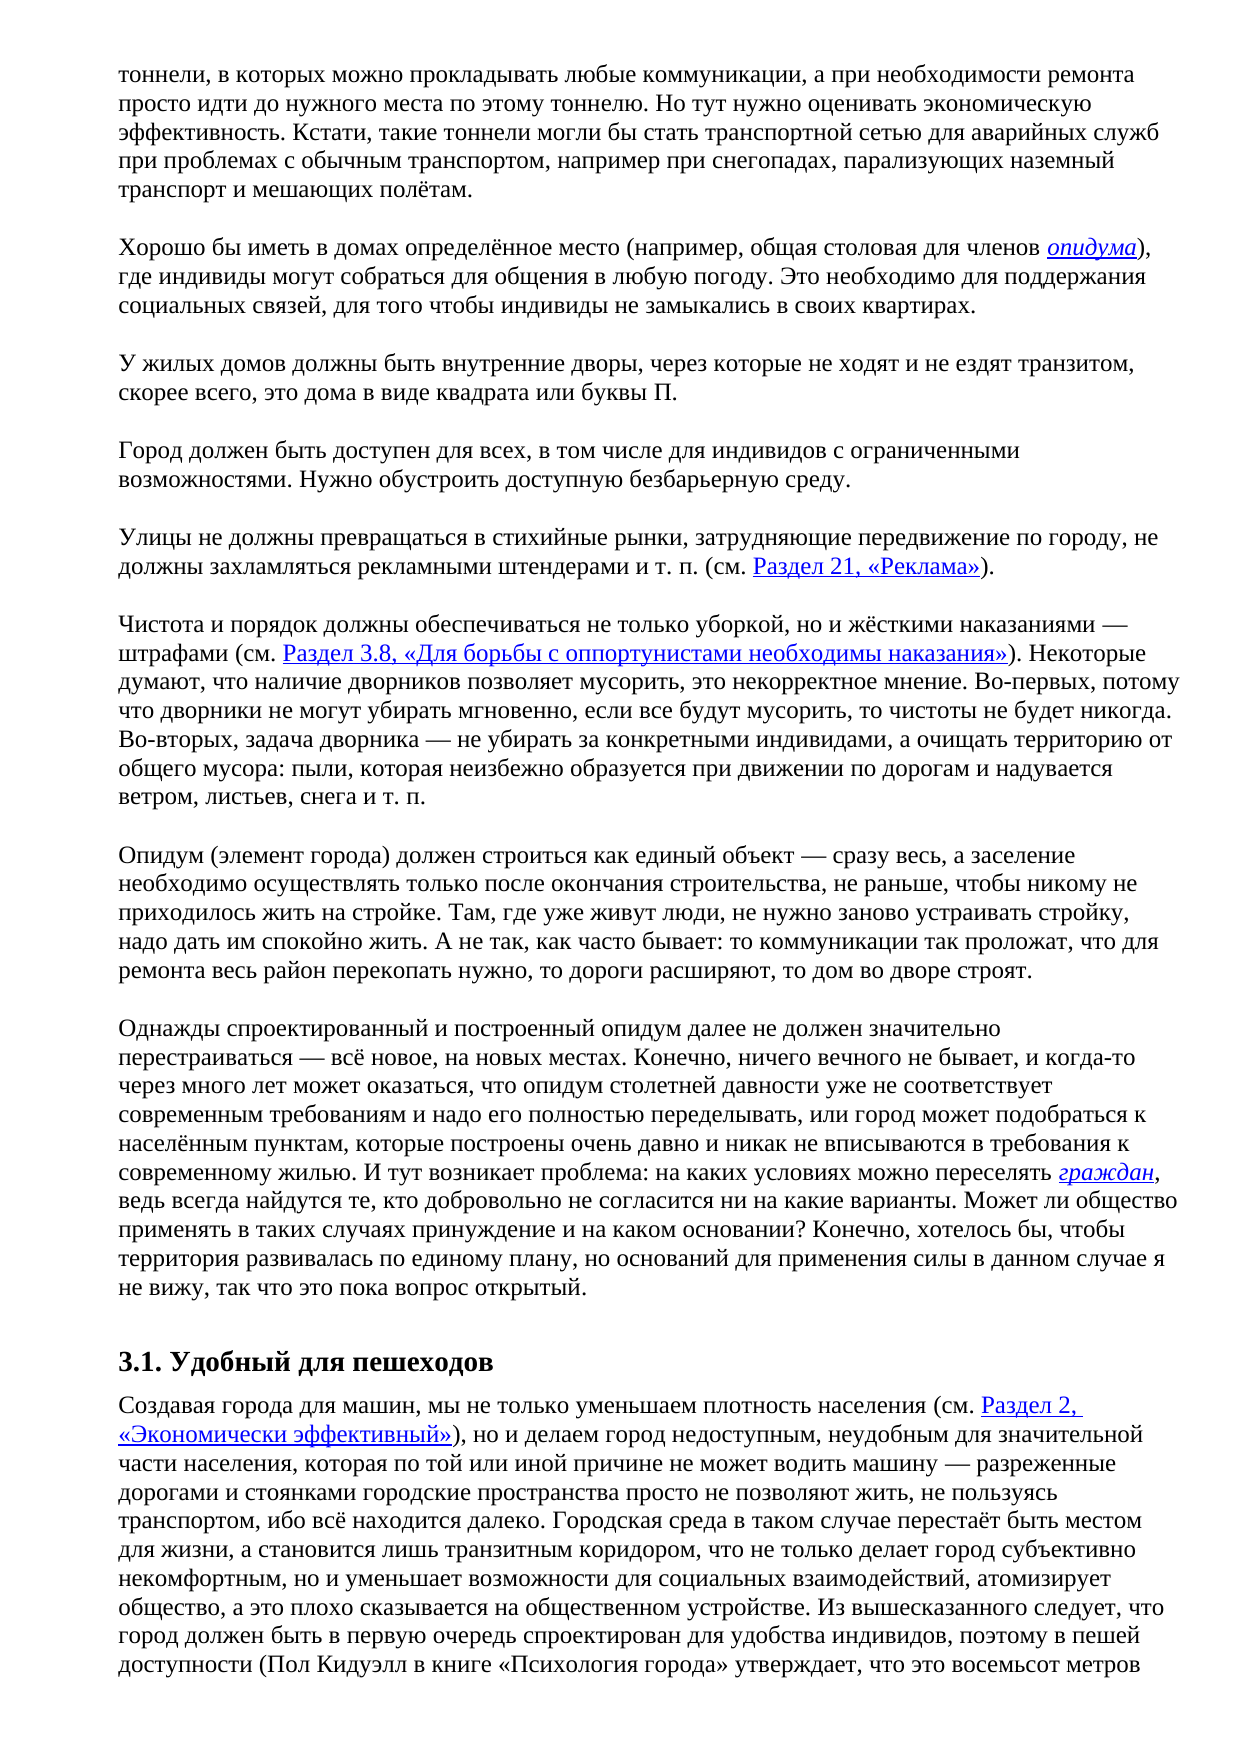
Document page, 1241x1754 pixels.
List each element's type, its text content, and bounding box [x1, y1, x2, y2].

subtitle 3.1. Удобный для пешеходов [118, 1344, 1181, 1378]
text Создавая города для машин, мы не только уменьшаем плотность населения (см. Раздел 2, «Экономически эффективный»), но и делаем город недоступным, неудобным для значительной части населения, которая по той или иной причине не может водить машину — разреженные дорогами и стоянками городские пространства просто не позволяют жить, не пользуясь транспортом, ибо всё находится далеко. Городская среда в таком случае перестаёт быть местом для жизни, а становится лишь транзитным коридором, что не только делает город субъективно некомфортным, но и уменьшает возможности для социальных взаимодействий, атомизирует общество, а это плохо сказывается на общественном устройстве. Из вышесказанного следует, что город должен быть в первую очередь спроектирован для удобства индивидов, поэтому в пешей доступности (Пол Кидуэлл в книге «Психология города» утверждает, что это восемьсот метров [118, 1391, 1181, 1678]
text тоннели, в которых можно прокладывать любые коммуникации, а при необходимости ремонта просто идти до нужного места по этому тоннелю. Но тут нужно оценивать экономическую эффективность. Кстати, такие тоннели могли бы стать транспортной сетью для аварийных служб при проблемах с обычным транспортом, например при снегопадах, парализующих наземный транспорт и мешающих полётам. [118, 59, 1181, 203]
text Город должен быть доступен для всех, в том числе для индивидов с ограниченными возможностями. Нужно обустроить доступную безбарьерную среду. [118, 435, 1181, 492]
text Чистота и порядок должны обеспечиваться не только уборкой, но и жёсткими наказаниями — штрафами (см. Раздел 3.8, «Для борьбы с оппортунистами необходимы наказания»). Некоторые думают, что наличие дворников позволяет мусорить, это некорректное мнение. Во-первых, потому что дворники не могут убирать мгновенно, если все будут мусорить, то чистоты не будет никогда. Во-вторых, задача дворника — не убирать за конкретными индивидами, а очищать территорию от общего мусора: пыли, которая неизбежно образуется при движении по дорогам и надувается ветром, листьев, снега и т. п. [118, 609, 1181, 810]
text Улицы не должны превращаться в стихийные рынки, затрудняющие передвижение по городу, не должны захламляться рекламными штендерами и т. п. (см. Раздел 21, «Реклама»). [118, 522, 1181, 579]
text У жилых домов должны быть внутренние дворы, через которые не ходят и не ездят транзитом, скорее всего, это дома в виде квадрата или буквы П. [118, 348, 1181, 406]
text Опидум (элемент города) должен строиться как единый объект — сразу весь, а заселение необходимо осуществлять только после окончания строительства, не раньше, чтобы никому не приходилось жить на стройке. Там, где уже живут люди, не нужно заново устраивать стройку, надо дать им спокойно жить. А не так, как часто бывает: то коммуникации так проложат, что для ремонта весь район перекопать нужно, то дороги расширяют, то дом во дворе строят. [118, 840, 1181, 983]
text Однажды спроектированный и построенный опидум далее не должен значительно перестраиваться — всё новое, на новых местах. Конечно, ничего вечного не бывает, и когда-то через много лет может оказаться, что опидум столетней давности уже не соответствует современным требованиям и надо его полностью переделывать, или город может подобраться к населённым пунктам, которые построены очень давно и никак не вписываются в требования к современному жилью. И тут возникает проблема: на каких условиях можно переселять граждан, ведь всегда найдутся те, кто добровольно не согласится ни на какие варианты. Может ли общество применять в таких случаях принуждение и на каком основании? Конечно, хотелось бы, чтобы территория развивалась по единому плану, но оснований для применения силы в данном случае я не вижу, так что это пока вопрос открытый. [118, 1013, 1181, 1300]
text Хорошо бы иметь в домах определённое место (например, общая столовая для членов опидума), где индивиды могут собраться для общения в любую погоду. Это необходимо для поддержания социальных связей, для того чтобы индивиды не замыкались в своих квартирах. [118, 232, 1181, 318]
